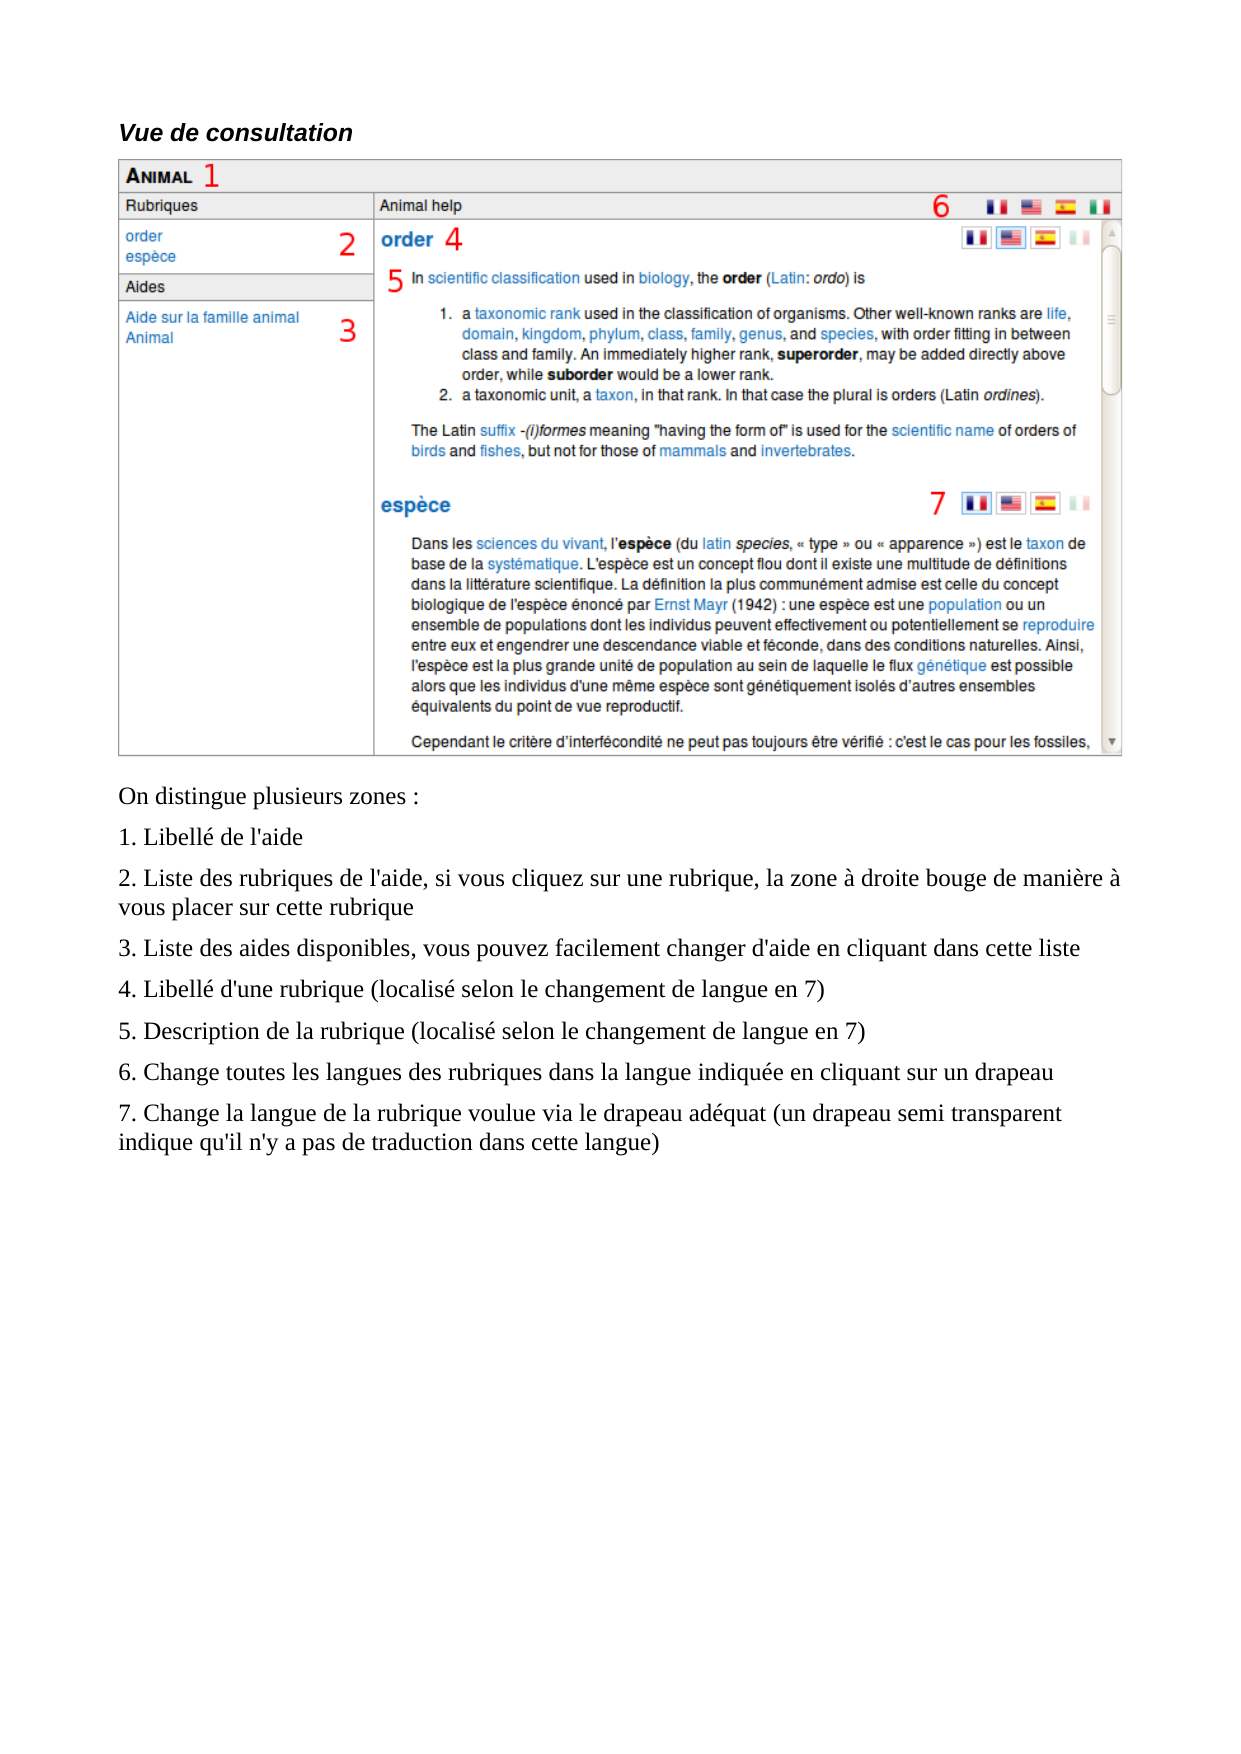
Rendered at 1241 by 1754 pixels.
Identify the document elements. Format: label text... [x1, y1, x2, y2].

text 5. Description de la rubrique (localisé selon le changement de langue en 7) [118, 1016, 1122, 1044]
text 6. Change toutes les langues des rubriques dans la langue indiquée en cliquant sur un drapeau [118, 1057, 1122, 1086]
text 4. Libellé d'une rubrique (localisé selon le changement de langue en 7) [118, 974, 1122, 1003]
picture [118, 159, 1123, 769]
text 1. Libellé de l'aide [118, 822, 1122, 851]
text On distingue plusieurs zones : [118, 781, 1122, 809]
text 2. Liste des rubriques de l'aide, si vous cliquez sur une rubrique, la zone à droite bouge de manière à vous placer sur cette rubrique [118, 863, 1122, 921]
text 7. Change la langue de la rubrique voulue via le drapeau adéquat (un drapeau semi transparent indique qu'il n'y a pas de traduction dans cette langue) [118, 1098, 1122, 1156]
text 3. Liste des aides disponibles, vous pouvez facilement changer d'aide en cliquant dans cette liste [118, 933, 1122, 962]
subtitle Vue de consultation [118, 118, 1122, 147]
